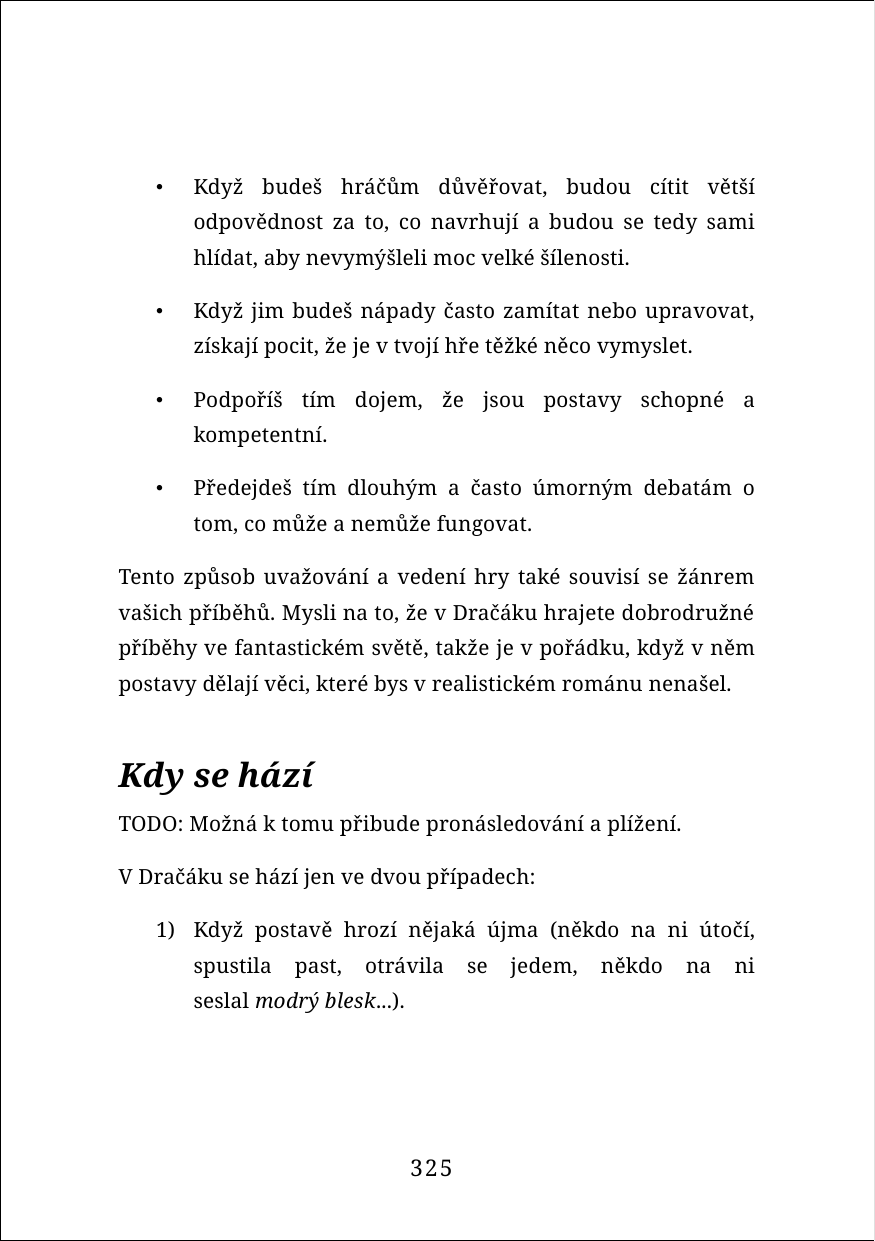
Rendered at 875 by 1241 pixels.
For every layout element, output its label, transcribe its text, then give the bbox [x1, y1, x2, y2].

list Když budeš hráčům důvěřovat, budou cítit větší odpovědnost za to, co navrhují a budou se tedy sami hlídat, aby nevymýšleli moc velké šílenosti. [156, 172, 756, 271]
text V Dračáku se hází jen ve dvou případech: [118, 862, 756, 891]
list Když postavě hrozí nějaká újma (někdo na ni útočí, spustila past, otrávila se jedem, někdo na ni seslal modrý blesk...). [156, 915, 756, 1015]
subtitle Kdy se hází [118, 752, 756, 797]
list Předejdeš tím dlouhým a často úmorným debatám o tom, co může a nemůže fungovat. [156, 473, 756, 537]
text Tento způsob uvažování a vedení hry také souvisí se žánrem vašich příběhů. Mysli na to, že v Dračáku hrajete dobrodružné příběhy ve fantastickém světě, takže je v pořádku, když v něm postavy dělají věci, které bys v realistickém románu nenašel. [118, 562, 756, 697]
text TODO: Možná k tomu přibude pronásledování a plížení. [118, 809, 756, 837]
list Podpoříš tím dojem, že jsou postavy schopné a kompetentní. [156, 385, 756, 449]
list Když jim budeš nápady často zamítat nebo upravovat, získají pocit, že je v tvojí hře těžké něco vymyslet. [156, 296, 756, 360]
